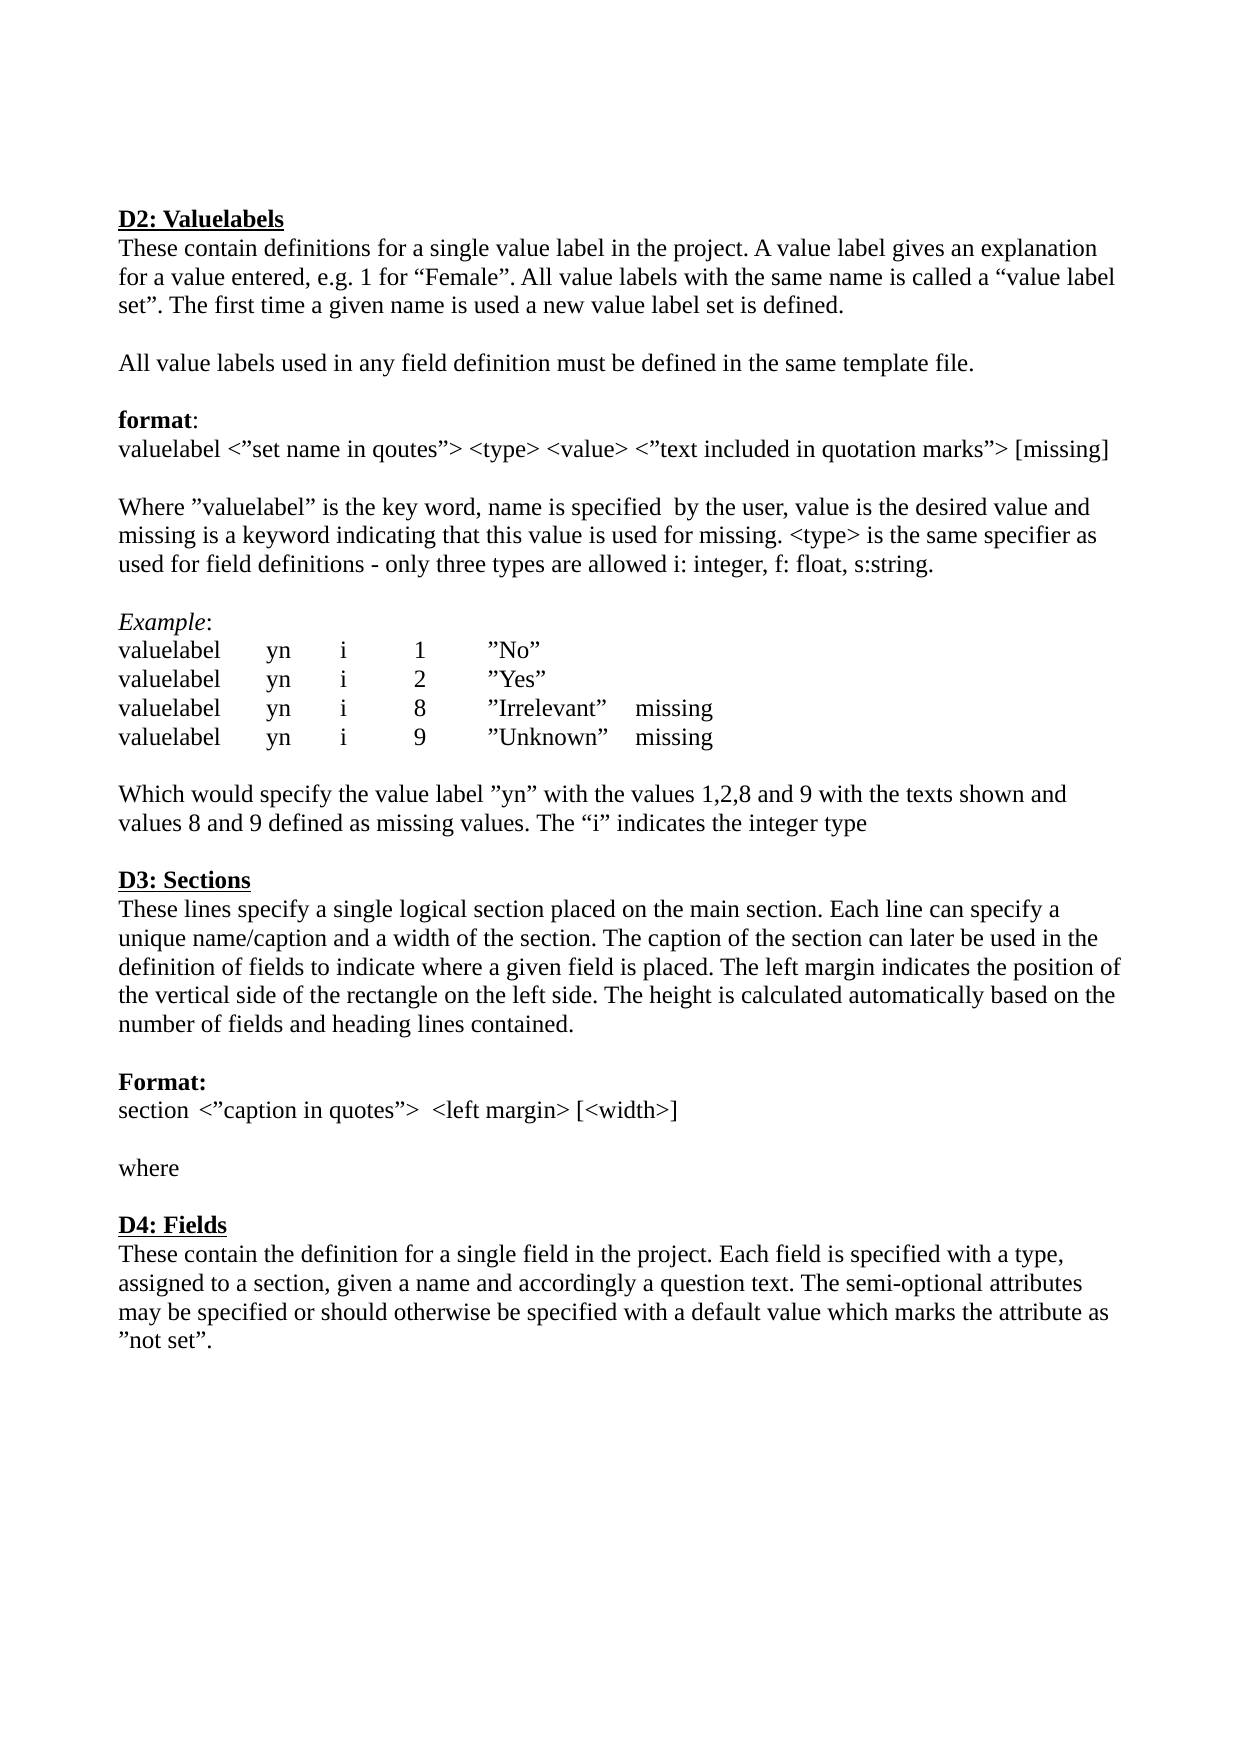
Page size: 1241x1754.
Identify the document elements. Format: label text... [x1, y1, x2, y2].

text Example: [118, 607, 1122, 636]
text Which would specify the value label ”yn” with the values 1,2,8 and 9 with the texts shown and values 8 and 9 defined as missing values. The “i” indicates the integer type [118, 779, 1122, 837]
text format: valuelabel <”set name in qoutes”> <type> <value> <”text included in quotation marks”> [missing] [118, 406, 1122, 463]
text These lines specify a single logical section placed on the main section. Each line can specify a unique name/caption and a width of the section. The caption of the section can later be used in the definition of fields to indicate where a given field is placed. The left margin indicates the position of the vertical side of the rectangle on the left side. The height is calculated automatically based on the number of fields and heading lines contained. [118, 894, 1122, 1038]
text All value labels used in any field definition must be defined in the same template file. [118, 348, 1122, 377]
text valuelabel yn i 1 ”No” [118, 636, 1122, 664]
text Format: [118, 1067, 1122, 1096]
text D4: Fields [118, 1211, 1122, 1239]
text D2: Valuelabels [118, 204, 1122, 233]
text These contain the definition for a single field in the project. Each field is specified with a type, assigned to a section, given a name and accordingly a question text. The semi-optional attributes may be specified or should otherwise be specified with a default value which marks the attribute as ”not set”. [118, 1239, 1122, 1354]
text valuelabel yn i 9 ”Unknown” missing [118, 722, 1122, 751]
text section <”caption in quotes”> <left margin> [<width>] [118, 1096, 1122, 1153]
text valuelabel yn i 2 ”Yes” [118, 664, 1122, 693]
text These contain definitions for a single value label in the project. A value label gives an explanation for a value entered, e.g. 1 for “Female”. All value labels with the same name is called a “value label set”. The first time a given name is used a new value label set is defined. [118, 233, 1122, 319]
text where [118, 1153, 1122, 1182]
text D3: Sections [118, 866, 1122, 894]
text Where ”valuelabel” is the key word, name is specified by the user, value is the desired value and missing is a keyword indicating that this value is used for missing. <type> is the same specifier as used for field definitions - only three types are allowed i: integer, f: float, s:string. [118, 492, 1122, 578]
text valuelabel yn i 8 ”Irrelevant” missing [118, 693, 1122, 722]
